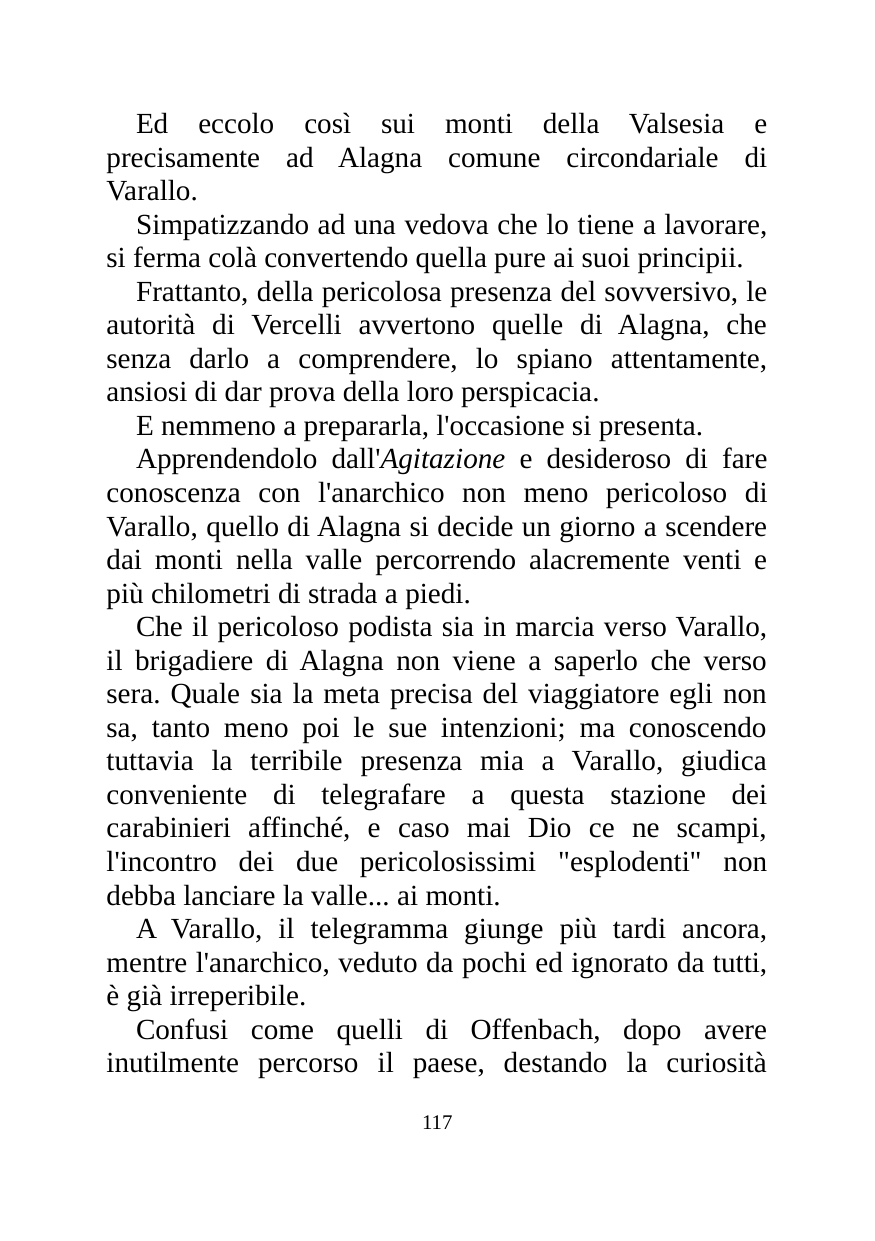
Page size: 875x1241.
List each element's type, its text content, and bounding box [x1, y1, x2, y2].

text E nemmeno a prepararla, l'occasione si presenta. [106, 408, 768, 442]
text Che il pericoloso podista sia in marcia verso Varallo, il brigadiere di Alagna non viene a saperlo che verso sera. Quale sia la meta precisa del viaggiatore egli non sa, tanto meno poi le sue intenzioni; ma conoscendo tuttavia la terribile presenza mia a Varallo, giudica conveniente di telegrafare a questa stazione dei carabinieri affinché, e caso mai Dio ce ne scampi, l'incontro dei due pericolosissimi "esplodenti" non debba lanciare la valle... ai monti. [106, 609, 768, 911]
text Frattanto, della pericolosa presenza del sovversivo, le autorità di Vercelli avvertono quelle di Alagna, che senza darlo a comprendere, lo spiano attentamente, ansiosi di dar prova della loro perspicacia. [106, 274, 768, 408]
text Confusi come quelli di Offenbach, dopo avere inutilmente percorso il paese, destando la curiosità [106, 1012, 768, 1079]
text Apprendendolo dall'Agitazione e desideroso di fare conoscenza con l'anarchico non meno pericoloso di Varallo, quello di Alagna si decide un giorno a scendere dai monti nella valle percorrendo alacremente venti e più chilometri di strada a piedi. [106, 442, 768, 609]
text A Varallo, il telegramma giunge più tardi ancora, mentre l'anarchico, veduto da pochi ed ignorato da tutti, è già irreperibile. [106, 911, 768, 1012]
text Simpatizzando ad una vedova che lo tiene a lavorare, si ferma colà convertendo quella pure ai suoi principii. [106, 207, 768, 274]
text Ed eccolo così sui monti della Valsesia e precisamente ad Alagna comune circondariale di Varallo. [106, 106, 768, 207]
